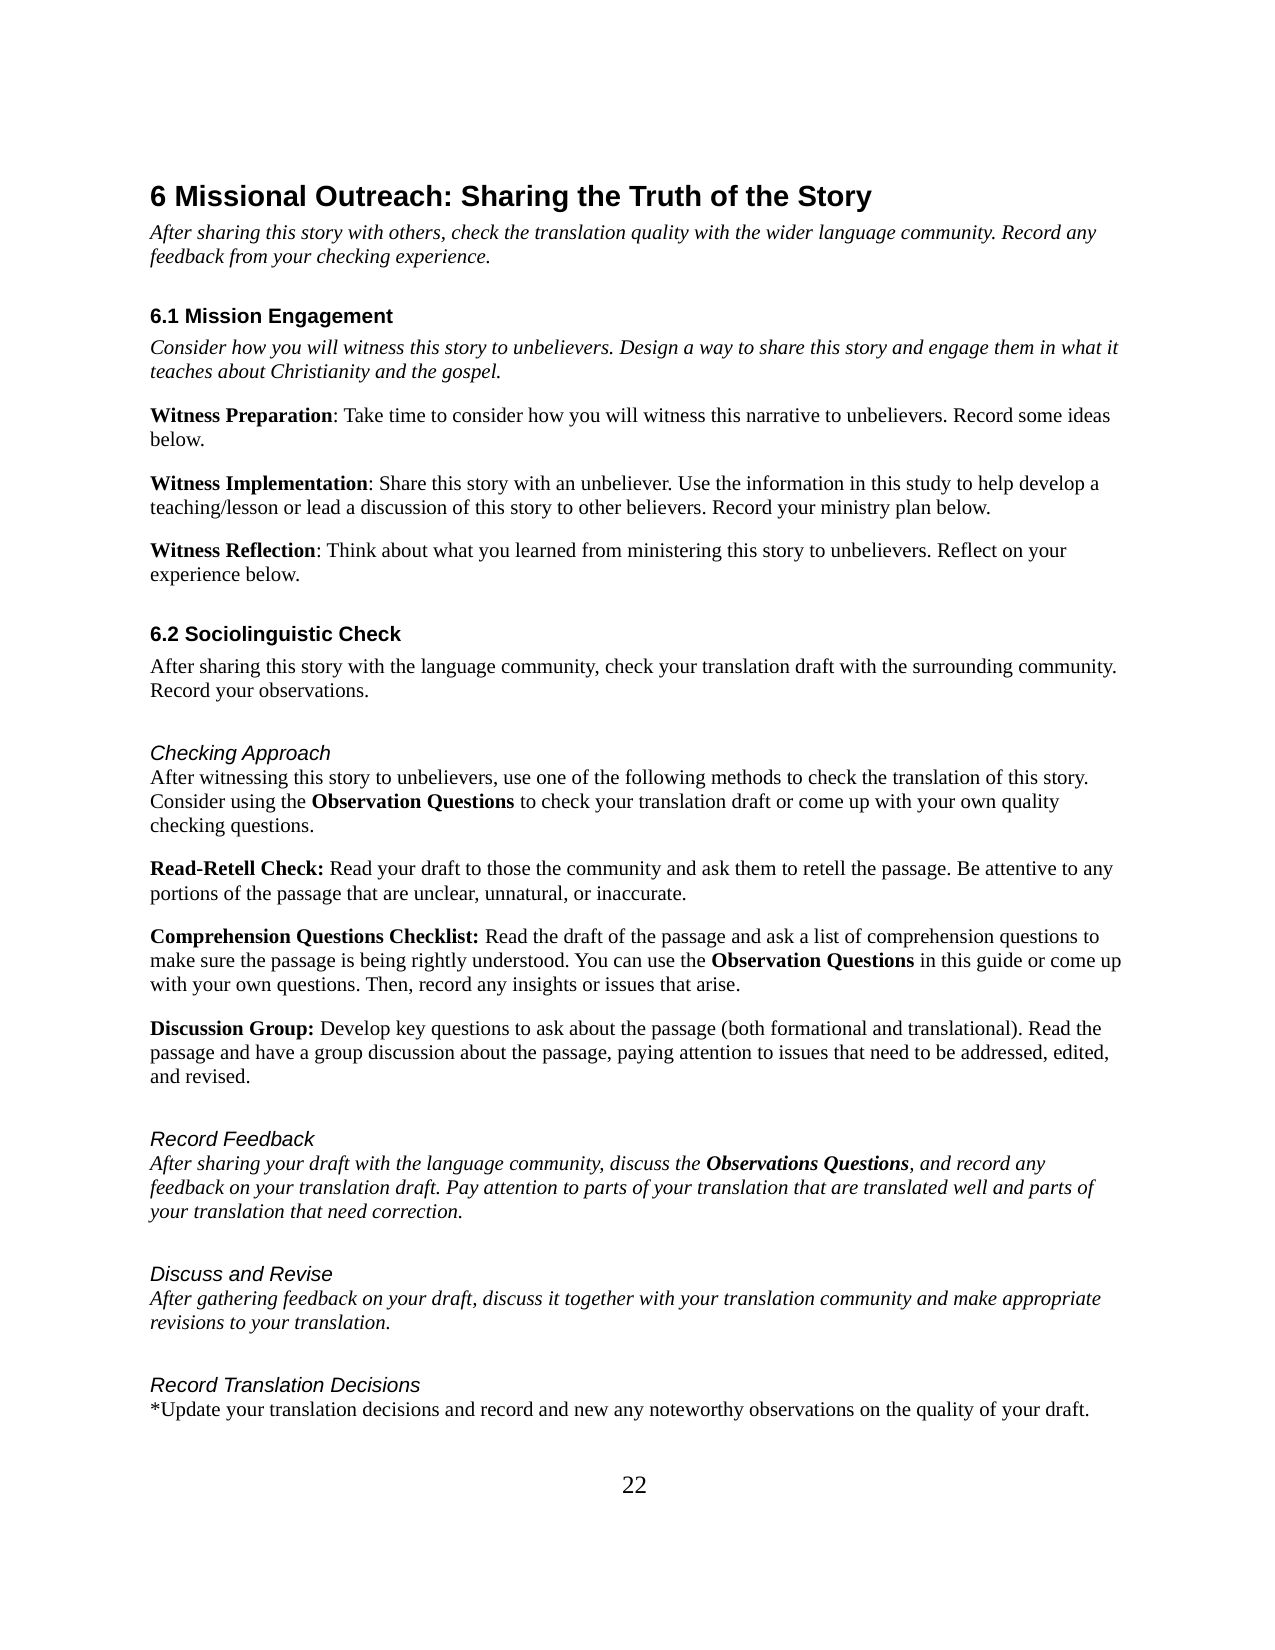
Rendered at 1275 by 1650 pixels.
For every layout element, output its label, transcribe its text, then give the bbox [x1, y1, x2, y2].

subtitle Checking Approach [150, 741, 1125, 765]
text Witness Implementation: Share this story with an unbeliever. Use the information in this study to help develop a teaching/lesson or lead a discussion of this story to other believers. Record your ministry plan below. [150, 471, 1125, 519]
subtitle 6.2 Sociolinguistic Check [150, 622, 1125, 646]
subtitle 6 Missional Outreach: Sharing the Truth of the Story [150, 179, 1125, 212]
subtitle Record Translation Decisions [150, 1373, 1125, 1397]
text Comprehension Questions Checklist: Read the draft of the passage and ask a list of comprehension questions to make sure the passage is being rightly understood. You can use the Observation Questions in this guide or come up with your own questions. Then, record any insights or issues that arise. [150, 924, 1125, 996]
text After witnessing this story to unbelievers, use one of the following methods to check the translation of this story. Consider using the Observation Questions to check your translation draft or come up with your own quality checking questions. [150, 765, 1125, 837]
text Consider how you will witness this story to unbelievers. Design a way to share this story and engage them in what it teaches about Christianity and the gospel. [150, 335, 1125, 383]
subtitle 6.1 Mission Engagement [150, 304, 1125, 328]
text After sharing this story with the language community, check your translation draft with the surrounding community. Record your observations. [150, 654, 1125, 702]
text Witness Preparation: Take time to consider how you will witness this narrative to unbelievers. Record some ideas below. [150, 403, 1125, 451]
text *Update your translation decisions and record and new any noteworthy observations on the quality of your draft. [150, 1397, 1125, 1421]
text After sharing your draft with the language community, discuss the Observations Questions, and record any feedback on your translation draft. Pay attention to parts of your translation that are translated well and parts of your translation that need correction. [150, 1151, 1125, 1223]
text Read-Retell Check: Read your draft to those the community and ask them to retell the passage. Be attentive to any portions of the passage that are unclear, unnatural, or inaccurate. [150, 856, 1125, 904]
subtitle Record Feedback [150, 1127, 1125, 1151]
text Discussion Group: Develop key questions to ask about the passage (both formational and translational). Read the passage and have a group discussion about the passage, paying attention to issues that need to be addressed, edited, and revised. [150, 1016, 1125, 1088]
subtitle Discuss and Revise [150, 1262, 1125, 1286]
text After gathering feedback on your draft, discuss it together with your translation community and make appropriate revisions to your translation. [150, 1286, 1125, 1334]
text Witness Reflection: Think about what you learned from ministering this story to unbelievers. Reflect on your experience below. [150, 538, 1125, 586]
text After sharing this story with others, check the translation quality with the wider language community. Record any feedback from your checking experience. [150, 220, 1125, 268]
